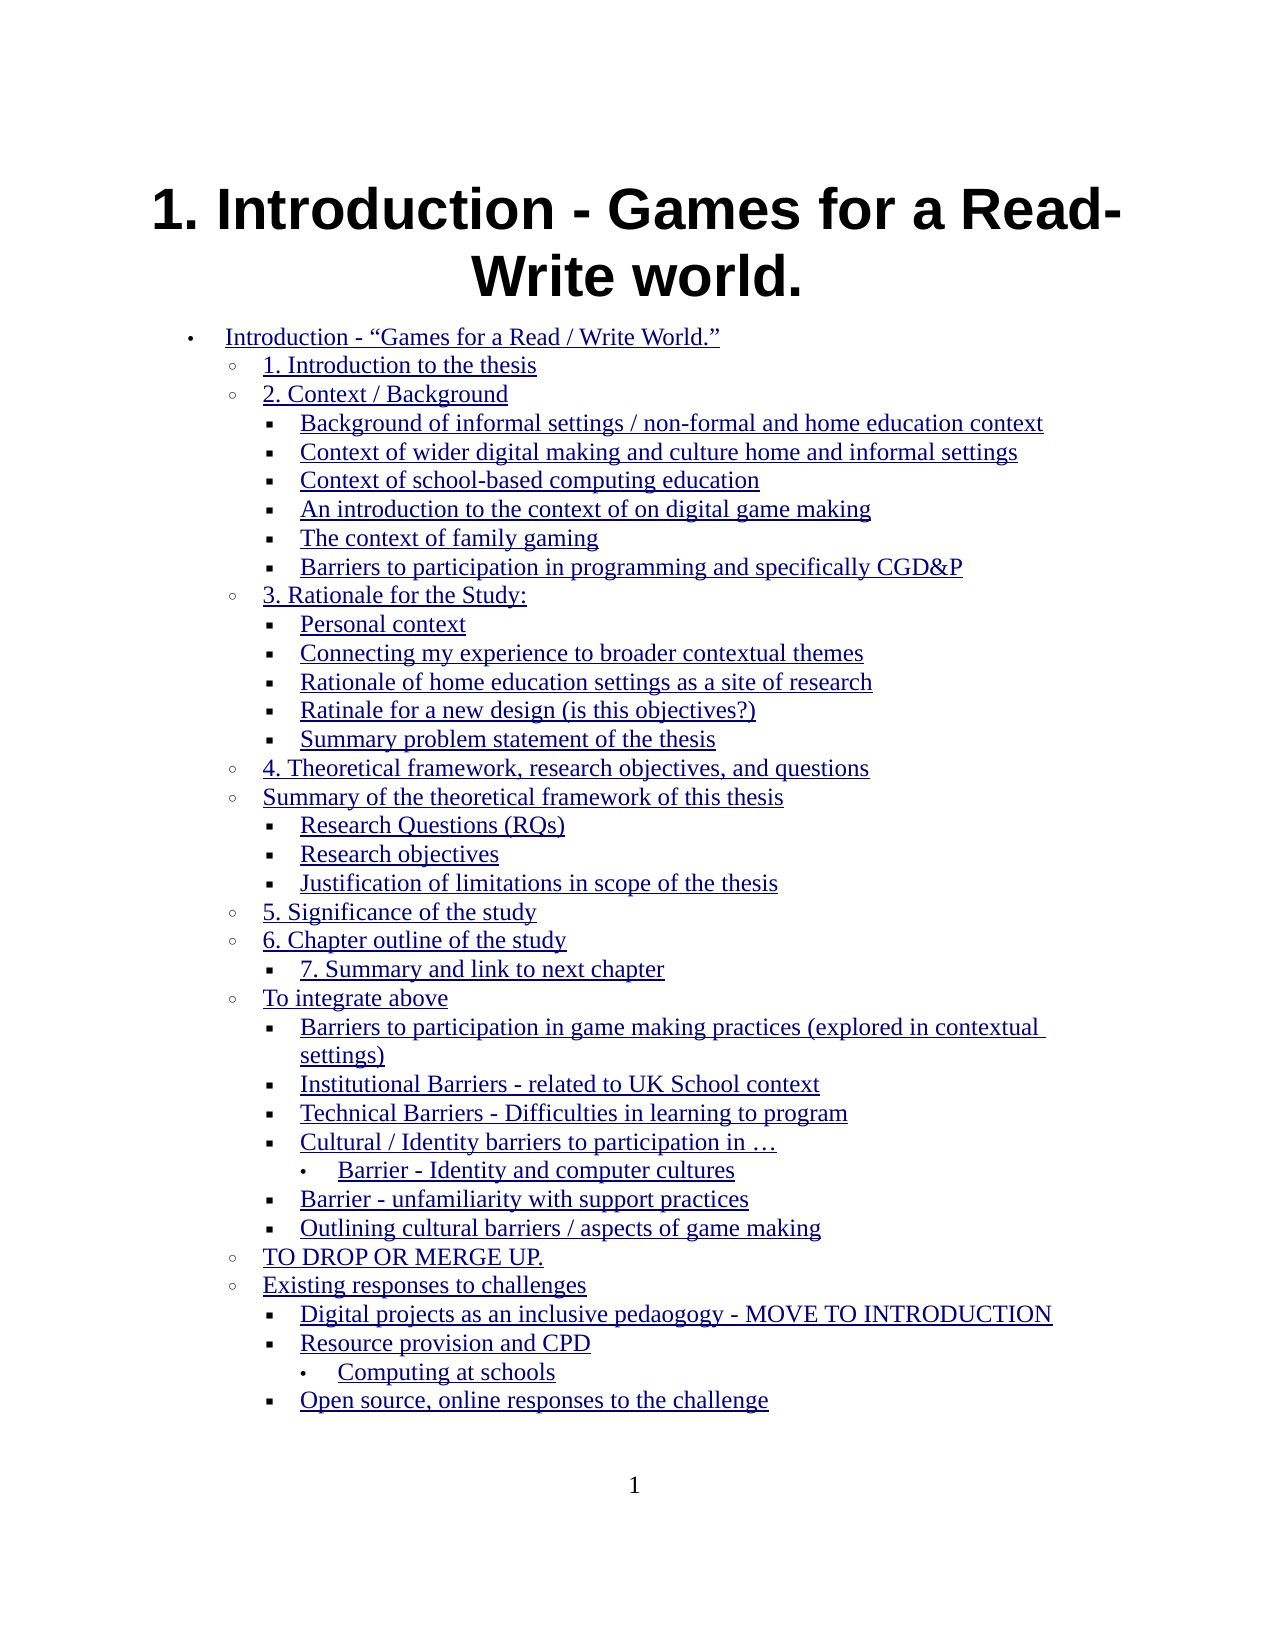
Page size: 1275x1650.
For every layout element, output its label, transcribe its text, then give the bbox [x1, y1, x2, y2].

list 6. Chapter outline of the study [225, 925, 1125, 954]
list Barrier - Identity and computer cultures [300, 1155, 1125, 1184]
list 3. Rationale for the Study: [225, 580, 1125, 609]
list Barriers to participation in game making practices (explored in contextual settings) [262, 1012, 1125, 1069]
list Outlining cultural barriers / aspects of game making [262, 1213, 1125, 1242]
list Digital projects as an inclusive pedaogogy - MOVE TO INTRODUCTION [262, 1299, 1125, 1328]
list Ratinale for a new design (is this objectives?) [262, 695, 1125, 724]
list Computing at schools [300, 1357, 1125, 1385]
list Summary problem statement of the thesis [262, 724, 1125, 753]
title 1. Introduction - Games for a Read-Write world. [150, 175, 1125, 309]
list Barrier - unfamiliarity with support practices [262, 1184, 1125, 1213]
list TO DROP OR MERGE UP. [225, 1242, 1125, 1270]
list Connecting my experience to broader contextual themes [262, 638, 1125, 667]
list An introduction to the context of on digital game making [262, 494, 1125, 523]
list Background of informal settings / non-formal and home education context [262, 408, 1125, 437]
list Personal context [262, 609, 1125, 638]
list Summary of the theoretical framework of this thesis [225, 782, 1125, 810]
list Rationale of home education settings as a site of research [262, 667, 1125, 695]
list To integrate above [225, 983, 1125, 1012]
list 5. Significance of the study [225, 897, 1125, 925]
list 4. Theoretical framework, research objectives, and questions [225, 753, 1125, 782]
list Barriers to participation in programming and specifically CGD&P [262, 552, 1125, 580]
list Cultural / Identity barriers to participation in … [262, 1127, 1125, 1155]
list Existing responses to challenges [225, 1270, 1125, 1299]
list Research objectives [262, 839, 1125, 868]
list Context of wider digital making and culture home and informal settings [262, 437, 1125, 465]
list 1. Introduction to the thesis [225, 350, 1125, 379]
list Open source, online responses to the challenge [262, 1385, 1125, 1414]
list Context of school-based computing education [262, 465, 1125, 494]
list Technical Barriers - Difficulties in learning to program [262, 1098, 1125, 1127]
list The context of family gaming [262, 523, 1125, 552]
list 7. Summary and link to next chapter [262, 954, 1125, 983]
list Resource provision and CPD [262, 1328, 1125, 1357]
list Institutional Barriers - related to UK School context [262, 1069, 1125, 1098]
list Research Questions (RQs) [262, 810, 1125, 839]
list Introduction - “Games for a Read / Write World.” [187, 322, 1125, 350]
list 2. Context / Background [225, 379, 1125, 408]
list Justification of limitations in scope of the thesis [262, 868, 1125, 897]
